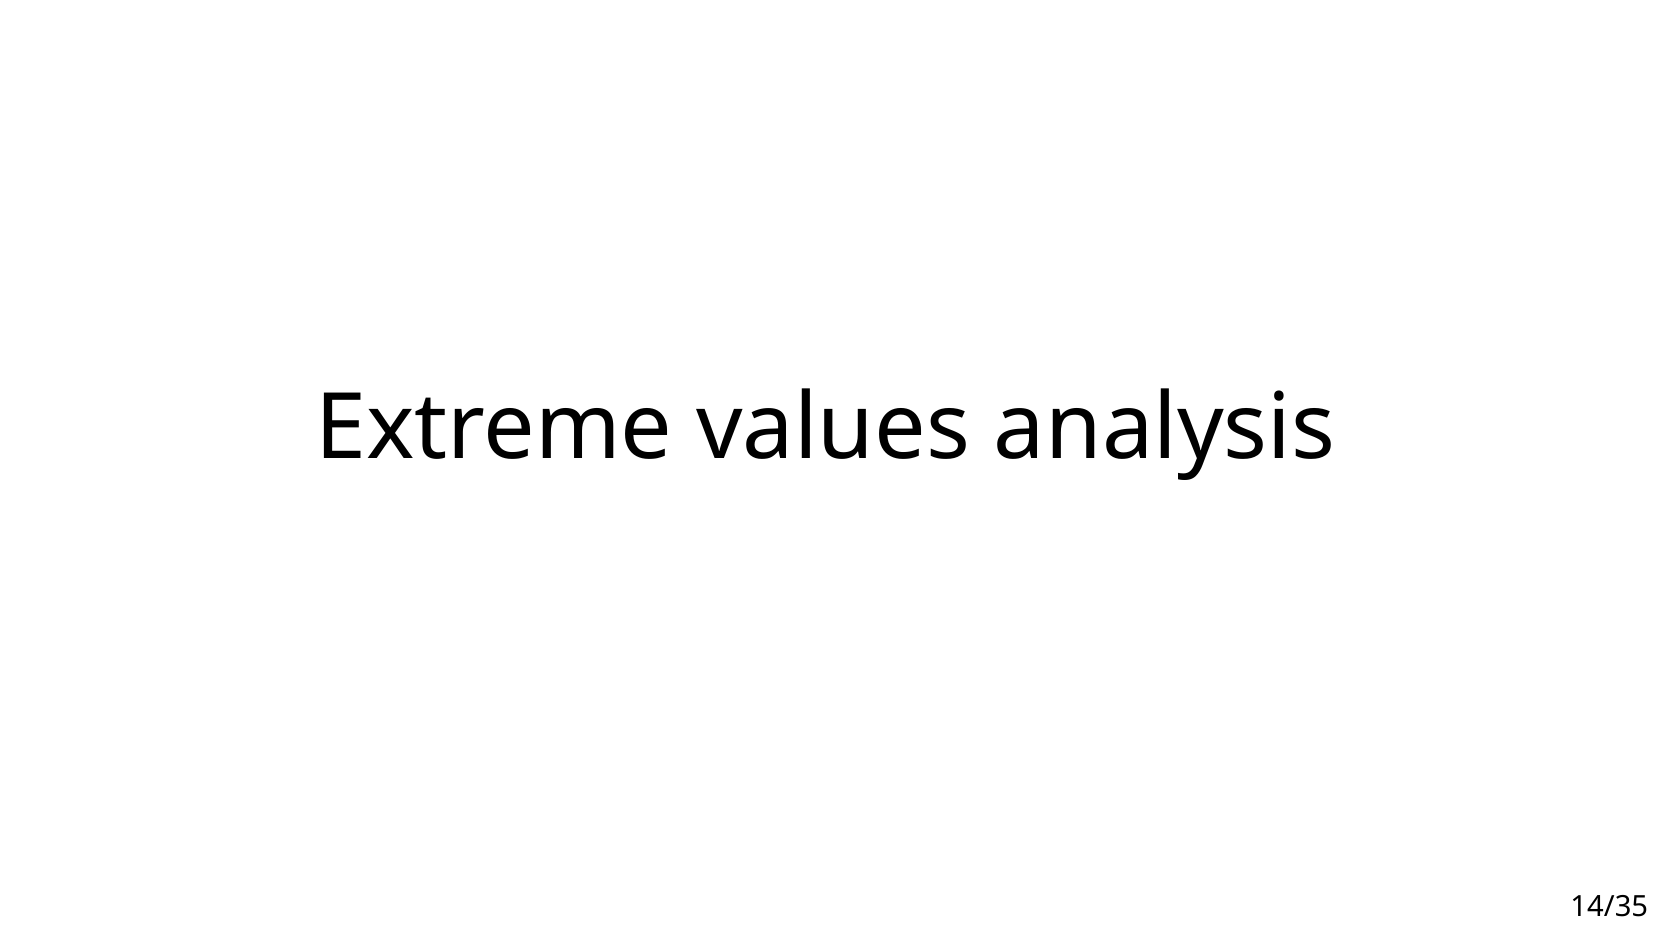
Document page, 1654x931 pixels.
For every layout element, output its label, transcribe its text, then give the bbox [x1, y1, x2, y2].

title Extreme values analysis [81, 345, 1570, 501]
